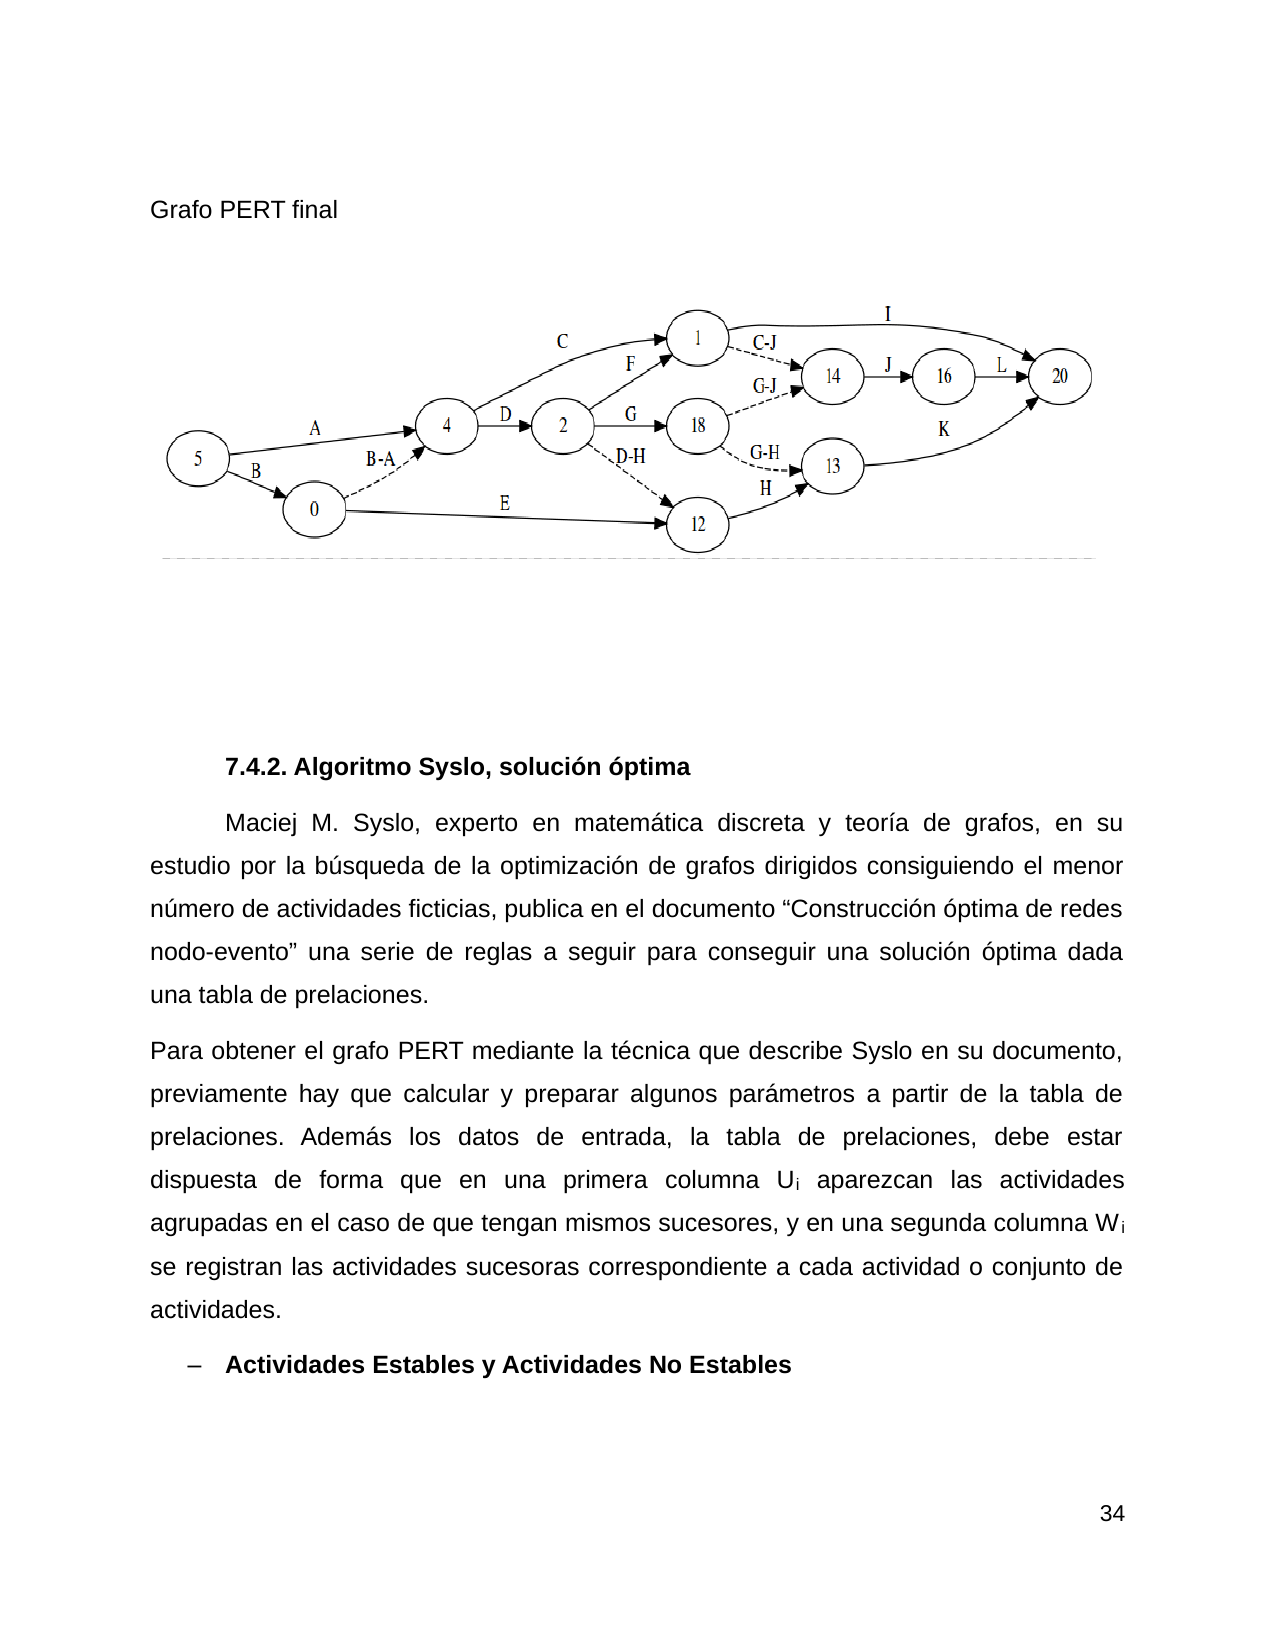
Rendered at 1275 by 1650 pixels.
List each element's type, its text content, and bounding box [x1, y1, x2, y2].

text 7.4.2. Algoritmo Syslo, solución óptima [150, 752, 1125, 781]
text Grafo PERT final [150, 196, 1125, 224]
text Para obtener el grafo PERT mediante la técnica que describe Syslo en su documento, previamente hay que calcular y preparar algunos parámetros a partir de la tabla de prelaciones. Además los datos de entrada, la tabla de prelaciones, debe estar dispuesta de forma que en una primera columna Ui aparezcan las actividades agrupadas en el caso de que tengan mismos sucesores, y en una segunda columna Wi se registran las actividades sucesoras correspondiente a cada actividad o conjunto de actividades. [150, 1036, 1125, 1323]
list Actividades Estables y Actividades No Estables [187, 1350, 1125, 1379]
text Maciej M. Syslo, experto en matemática discreta y teoría de grafos, en su estudio por la búsqueda de la optimización de grafos dirigidos consiguiendo el menor número de actividades ficticias, publica en el documento “Construcción óptima de redes nodo-evento” una serie de reglas a seguir para conseguir una solución óptima dada una tabla de prelaciones. [150, 808, 1125, 1009]
